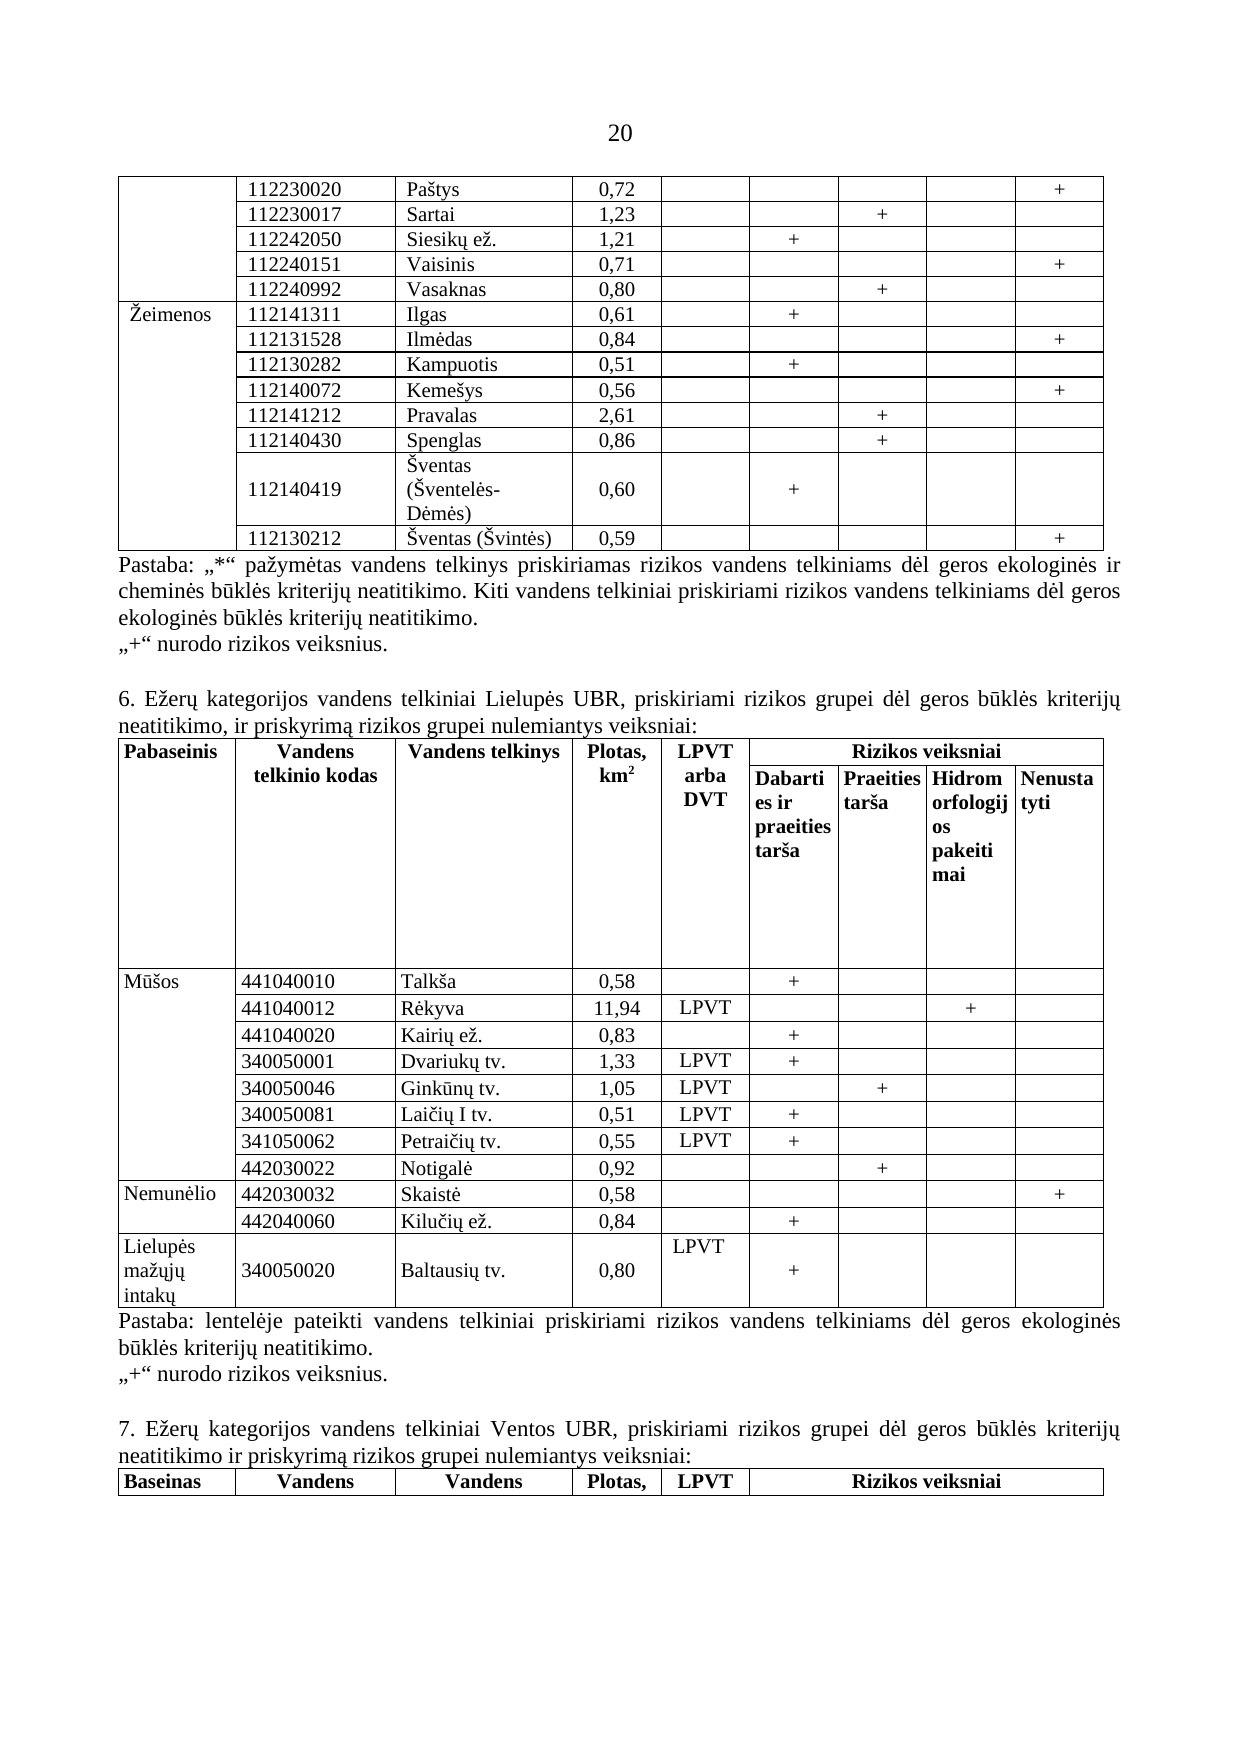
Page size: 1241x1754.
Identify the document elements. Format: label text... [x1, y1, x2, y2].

table_cell [662, 453, 749, 525]
table_cell Kairių ež. [396, 1022, 572, 1047]
table_cell Notigalė [396, 1155, 572, 1180]
table_cell 442040060 [236, 1208, 395, 1233]
table_cell [1016, 428, 1103, 452]
table_cell 0,58 [573, 1181, 661, 1207]
text „+“ nurodo rizikos veiksnius. [118, 1360, 1122, 1387]
table_cell [927, 1022, 1015, 1047]
table_cell + [927, 995, 1015, 1021]
table_cell [662, 277, 749, 301]
table_cell [839, 252, 926, 276]
table_cell + [750, 302, 838, 326]
table_cell [927, 277, 1015, 301]
table_cell + [839, 403, 926, 427]
table_cell [662, 1022, 749, 1047]
table_cell [750, 403, 838, 427]
table_cell LPVT [662, 1102, 749, 1127]
table_cell + [1016, 526, 1103, 550]
table_cell [1016, 995, 1103, 1021]
table_cell [1016, 1234, 1103, 1307]
table_cell + [839, 1075, 926, 1101]
table_cell [750, 526, 838, 550]
table_cell [1016, 1102, 1103, 1127]
table_cell [750, 1181, 838, 1207]
table_cell Pravalas [396, 403, 572, 427]
table_cell [662, 1155, 749, 1180]
table_cell LPVT [662, 1049, 749, 1074]
table_cell [1016, 969, 1103, 994]
table_cell [927, 1234, 1015, 1307]
table_cell 0,92 [573, 1155, 661, 1180]
table_cell Žeimenos [119, 302, 236, 550]
table_cell 112140430 [237, 428, 395, 452]
text „+“ nurodo rizikos veiksnius. [118, 630, 1122, 657]
table_cell LPVT [662, 995, 749, 1021]
table_header Vandens [236, 1469, 395, 1495]
table_cell Spenglas [396, 428, 572, 452]
table_cell [1016, 1208, 1103, 1233]
table_cell [839, 327, 926, 351]
table_cell 112242050 [237, 227, 395, 251]
table_cell [927, 378, 1015, 402]
table_cell 340050081 [236, 1102, 395, 1127]
table_cell [927, 1181, 1015, 1207]
table_header Vandens [396, 1469, 572, 1495]
table_cell Petraičių tv. [396, 1128, 572, 1154]
table_cell 112141212 [237, 403, 395, 427]
table_cell [662, 1181, 749, 1207]
table_cell [927, 202, 1015, 226]
table_cell 0,86 [573, 428, 661, 452]
table_cell [927, 1049, 1015, 1074]
table_cell [750, 327, 838, 351]
table_cell 112141311 [237, 302, 395, 326]
table_cell + [1016, 177, 1103, 201]
table_cell [662, 202, 749, 226]
table_cell 112140072 [237, 378, 395, 402]
table_cell Skaistė [396, 1181, 572, 1207]
table_cell [750, 202, 838, 226]
table_cell + [1016, 252, 1103, 276]
table_cell [119, 177, 236, 301]
table_cell [662, 378, 749, 402]
table_cell [1016, 1128, 1103, 1154]
table_cell 112140419 [237, 453, 395, 525]
table_cell [927, 1102, 1015, 1127]
table_cell [839, 995, 926, 1021]
table_cell [839, 177, 926, 201]
table_cell [839, 1208, 926, 1233]
table_cell [927, 1075, 1015, 1101]
table_cell Laičių I tv. [396, 1102, 572, 1127]
table_cell [1016, 453, 1103, 525]
table_cell 340050001 [236, 1049, 395, 1074]
table_cell [927, 969, 1015, 994]
table_header Pabaseinis [119, 739, 235, 968]
table_header Rizikos veiksniai [750, 739, 1103, 764]
table_cell 0,59 [573, 526, 661, 550]
table_cell 0,56 [573, 378, 661, 402]
table_cell Vaisinis [396, 252, 572, 276]
table_cell + [839, 1155, 926, 1180]
table_cell [662, 227, 749, 251]
table_cell Siesikų ež. [396, 227, 572, 251]
table_cell [927, 353, 1015, 376]
table_cell 1,05 [573, 1075, 661, 1101]
text 7. Ežerų kategorijos vandens telkiniai Ventos UBR, priskiriami rizikos grupei dėl geros būklės kriterijų neatitikimo ir priskyrimą rizikos grupei nulemiantys veiksniai: [118, 1415, 1122, 1468]
table_header Baseinas [119, 1469, 235, 1495]
table_cell Ginkūnų tv. [396, 1075, 572, 1101]
table_cell 0,71 [573, 252, 661, 276]
table_cell 441040020 [236, 1022, 395, 1047]
table_cell [1016, 403, 1103, 427]
table_cell [927, 403, 1015, 427]
table_cell Dvariukų tv. [396, 1049, 572, 1074]
table_cell + [839, 277, 926, 301]
table_cell [750, 277, 838, 301]
table_cell [927, 1128, 1015, 1154]
table_cell [1016, 1049, 1103, 1074]
table_cell + [1016, 1181, 1103, 1207]
table_cell 112230017 [237, 202, 395, 226]
table_cell Rėkyva [396, 995, 572, 1021]
table_cell [927, 227, 1015, 251]
table_cell 442030032 [236, 1181, 395, 1207]
table_cell 11,94 [573, 995, 661, 1021]
table_cell [839, 1234, 926, 1307]
table_cell 341050062 [236, 1128, 395, 1154]
table_cell Šventas (Šventelės-Dėmės) [396, 453, 572, 525]
table_cell [750, 378, 838, 402]
table_header LPVT [662, 1469, 749, 1495]
table_cell [1016, 202, 1103, 226]
table_cell LPVT [662, 1234, 749, 1307]
table_cell 0,72 [573, 177, 661, 201]
table_cell [839, 453, 926, 525]
table_cell 112240151 [237, 252, 395, 276]
table_cell 0,60 [573, 453, 661, 525]
table_cell LPVT [662, 1075, 749, 1101]
table_header LPVT arba DVT [662, 739, 749, 968]
table_cell Praeities tarša [839, 766, 926, 968]
table_cell [662, 1208, 749, 1233]
table_cell 441040010 [236, 969, 395, 994]
table_cell Kemešys [396, 378, 572, 402]
table_cell Paštys [396, 177, 572, 201]
table_cell LPVT [662, 1128, 749, 1154]
table_cell 2,61 [573, 403, 661, 427]
table_cell 112130282 [237, 353, 395, 376]
table_cell Baltausių tv. [396, 1234, 572, 1307]
table_cell [927, 1208, 1015, 1233]
table_header Plotas, [573, 1469, 661, 1495]
table_cell 340050020 [236, 1234, 395, 1307]
table_header Vandens telkinio kodas [236, 739, 395, 968]
table_cell [750, 428, 838, 452]
table_cell 0,55 [573, 1128, 661, 1154]
table_cell Nemunėlio [119, 1181, 235, 1233]
table_header Vandens telkinys [396, 739, 572, 968]
table_cell [662, 353, 749, 376]
table_cell [1016, 277, 1103, 301]
table_cell [839, 378, 926, 402]
table_cell [839, 969, 926, 994]
table_cell [839, 1181, 926, 1207]
table_cell [662, 428, 749, 452]
table_cell [750, 1155, 838, 1180]
table_cell [927, 428, 1015, 452]
table_cell [839, 526, 926, 550]
table_cell Kilučių ež. [396, 1208, 572, 1233]
table_cell + [750, 1208, 838, 1233]
table_cell [927, 1155, 1015, 1180]
table_cell 112230020 [237, 177, 395, 201]
table_cell [662, 526, 749, 550]
table_cell [927, 252, 1015, 276]
table_cell + [750, 227, 838, 251]
table_cell + [1016, 327, 1103, 351]
table_cell 1,21 [573, 227, 661, 251]
table_cell [839, 227, 926, 251]
table_cell + [750, 1022, 838, 1047]
table_cell 442030022 [236, 1155, 395, 1180]
table_cell Hidromorfologijos pakeitimai [927, 766, 1015, 968]
table_cell Talkša [396, 969, 572, 994]
table_cell + [750, 1128, 838, 1154]
table_cell + [750, 1234, 838, 1307]
table_cell Nenustatyti [1016, 766, 1103, 968]
table_cell [1016, 353, 1103, 376]
table_cell [662, 302, 749, 326]
table_cell [839, 353, 926, 376]
table_cell [927, 177, 1015, 201]
table_cell [927, 327, 1015, 351]
table_cell [750, 177, 838, 201]
table_cell 441040012 [236, 995, 395, 1021]
table_cell [1016, 1075, 1103, 1101]
table_cell [750, 995, 838, 1021]
table_cell [927, 453, 1015, 525]
table_cell [750, 252, 838, 276]
table_cell [662, 969, 749, 994]
table_cell 0,84 [573, 327, 661, 351]
table_cell + [750, 969, 838, 994]
table_header Rizikos veiksniai [750, 1469, 1103, 1495]
table_cell Lielupės mažųjų intakų [119, 1234, 235, 1307]
table_header Plotas, km2 [573, 739, 661, 968]
table_cell Vasaknas [396, 277, 572, 301]
table_cell + [1016, 378, 1103, 402]
table_cell 0,58 [573, 969, 661, 994]
table_cell [839, 1128, 926, 1154]
table_cell [839, 1022, 926, 1047]
table_cell 1,23 [573, 202, 661, 226]
table_cell + [750, 353, 838, 376]
table_cell [839, 1102, 926, 1127]
table_cell [839, 1049, 926, 1074]
table_cell 0,84 [573, 1208, 661, 1233]
table_cell Šventas (Švintės) [396, 526, 572, 550]
table_cell Ilgas [396, 302, 572, 326]
table_cell Ilmėdas [396, 327, 572, 351]
table_cell 0,51 [573, 353, 661, 376]
table_cell 0,80 [573, 277, 661, 301]
table_cell + [750, 453, 838, 525]
table_cell + [839, 428, 926, 452]
table_cell Mūšos [119, 969, 235, 1180]
table_cell [662, 177, 749, 201]
table_cell 112130212 [237, 526, 395, 550]
table_cell + [750, 1102, 838, 1127]
table_cell [662, 327, 749, 351]
table_cell [750, 1075, 838, 1101]
text 6. Ežerų kategorijos vandens telkiniai Lielupės UBR, priskiriami rizikos grupei dėl geros būklės kriterijų neatitikimo, ir priskyrimą rizikos grupei nulemiantys veiksniai: [118, 685, 1122, 738]
table_cell + [839, 202, 926, 226]
table_cell 340050046 [236, 1075, 395, 1101]
table_cell 0,61 [573, 302, 661, 326]
table_cell [662, 403, 749, 427]
table_cell [1016, 1022, 1103, 1047]
table_cell [1016, 1155, 1103, 1180]
table_cell 0,83 [573, 1022, 661, 1047]
table_cell [662, 252, 749, 276]
table_cell 1,33 [573, 1049, 661, 1074]
table_cell [839, 302, 926, 326]
table_cell 112240992 [237, 277, 395, 301]
table_cell Sartai [396, 202, 572, 226]
table_cell 0,80 [573, 1234, 661, 1307]
text Pastaba: „*“ pažymėtas vandens telkinys priskiriamas rizikos vandens telkiniams dėl geros ekologinės ir cheminės būklės kriterijų neatitikimo. Kiti vandens telkiniai priskiriami rizikos vandens telkiniams dėl geros ekologinės būklės kriterijų neatitikimo. [118, 551, 1122, 630]
table_cell Kampuotis [396, 353, 572, 376]
table_cell [927, 302, 1015, 326]
table_cell 112131528 [237, 327, 395, 351]
table_cell + [750, 1049, 838, 1074]
table_cell [1016, 302, 1103, 326]
table_cell Dabarties ir praeities tarša [750, 766, 838, 968]
table_cell 0,51 [573, 1102, 661, 1127]
text Pastaba: lentelėje pateikti vandens telkiniai priskiriami rizikos vandens telkiniams dėl geros ekologinės būklės kriterijų neatitikimo. [118, 1308, 1122, 1360]
table_cell [1016, 227, 1103, 251]
table_cell [927, 526, 1015, 550]
